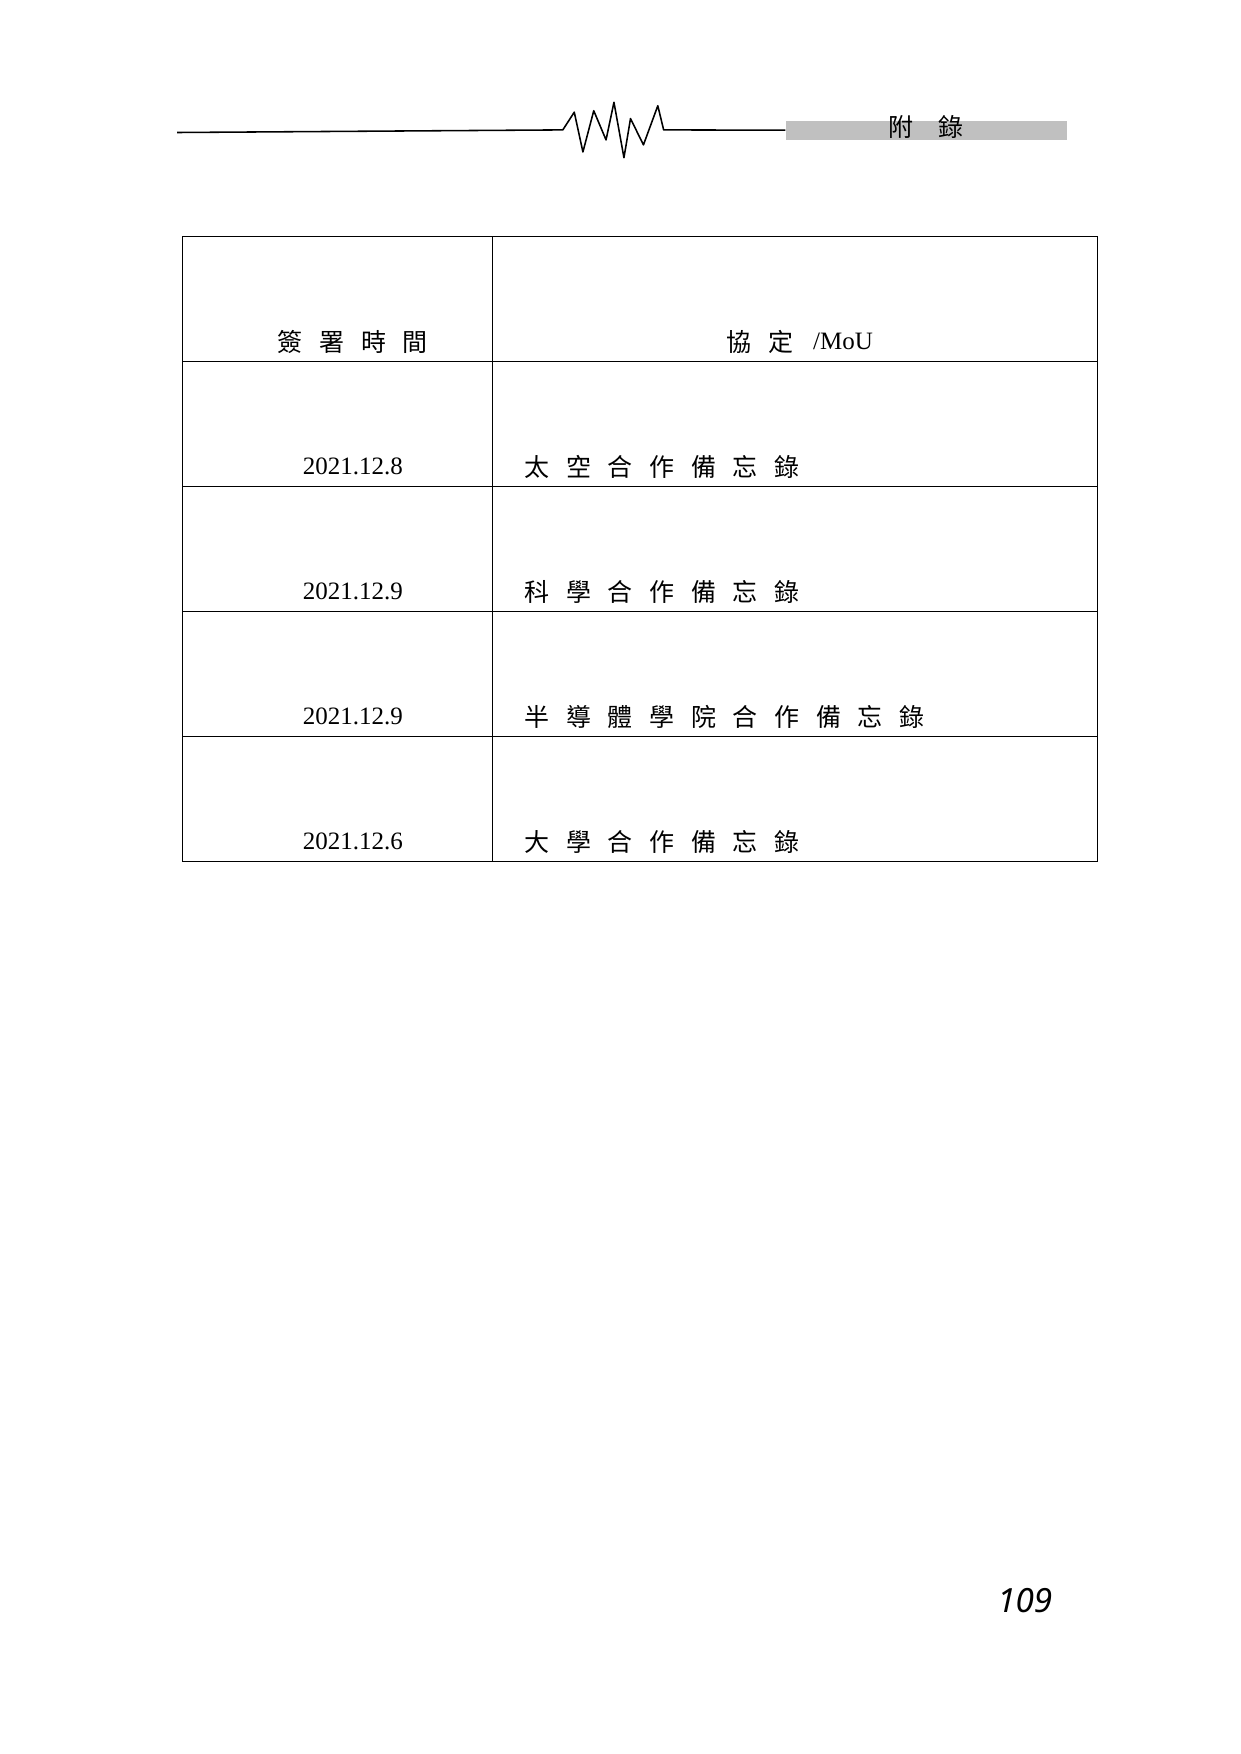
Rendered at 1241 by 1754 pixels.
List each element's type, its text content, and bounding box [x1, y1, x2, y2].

table_cell 科學合作備忘錄 [493, 487, 1097, 611]
table_cell 2021.12.6 [183, 737, 492, 861]
table_header 簽署時間 [183, 237, 492, 361]
table_cell 2021.12.8 [183, 362, 492, 486]
table_cell 大學合作備忘錄 [493, 737, 1097, 861]
table_header 協定/MoU [493, 237, 1097, 361]
table_cell 2021.12.9 [183, 612, 492, 736]
table_cell 太空合作備忘錄 [493, 362, 1097, 486]
table_cell 2021.12.9 [183, 487, 492, 611]
table_cell 半導體學院合作備忘錄 [493, 612, 1097, 736]
